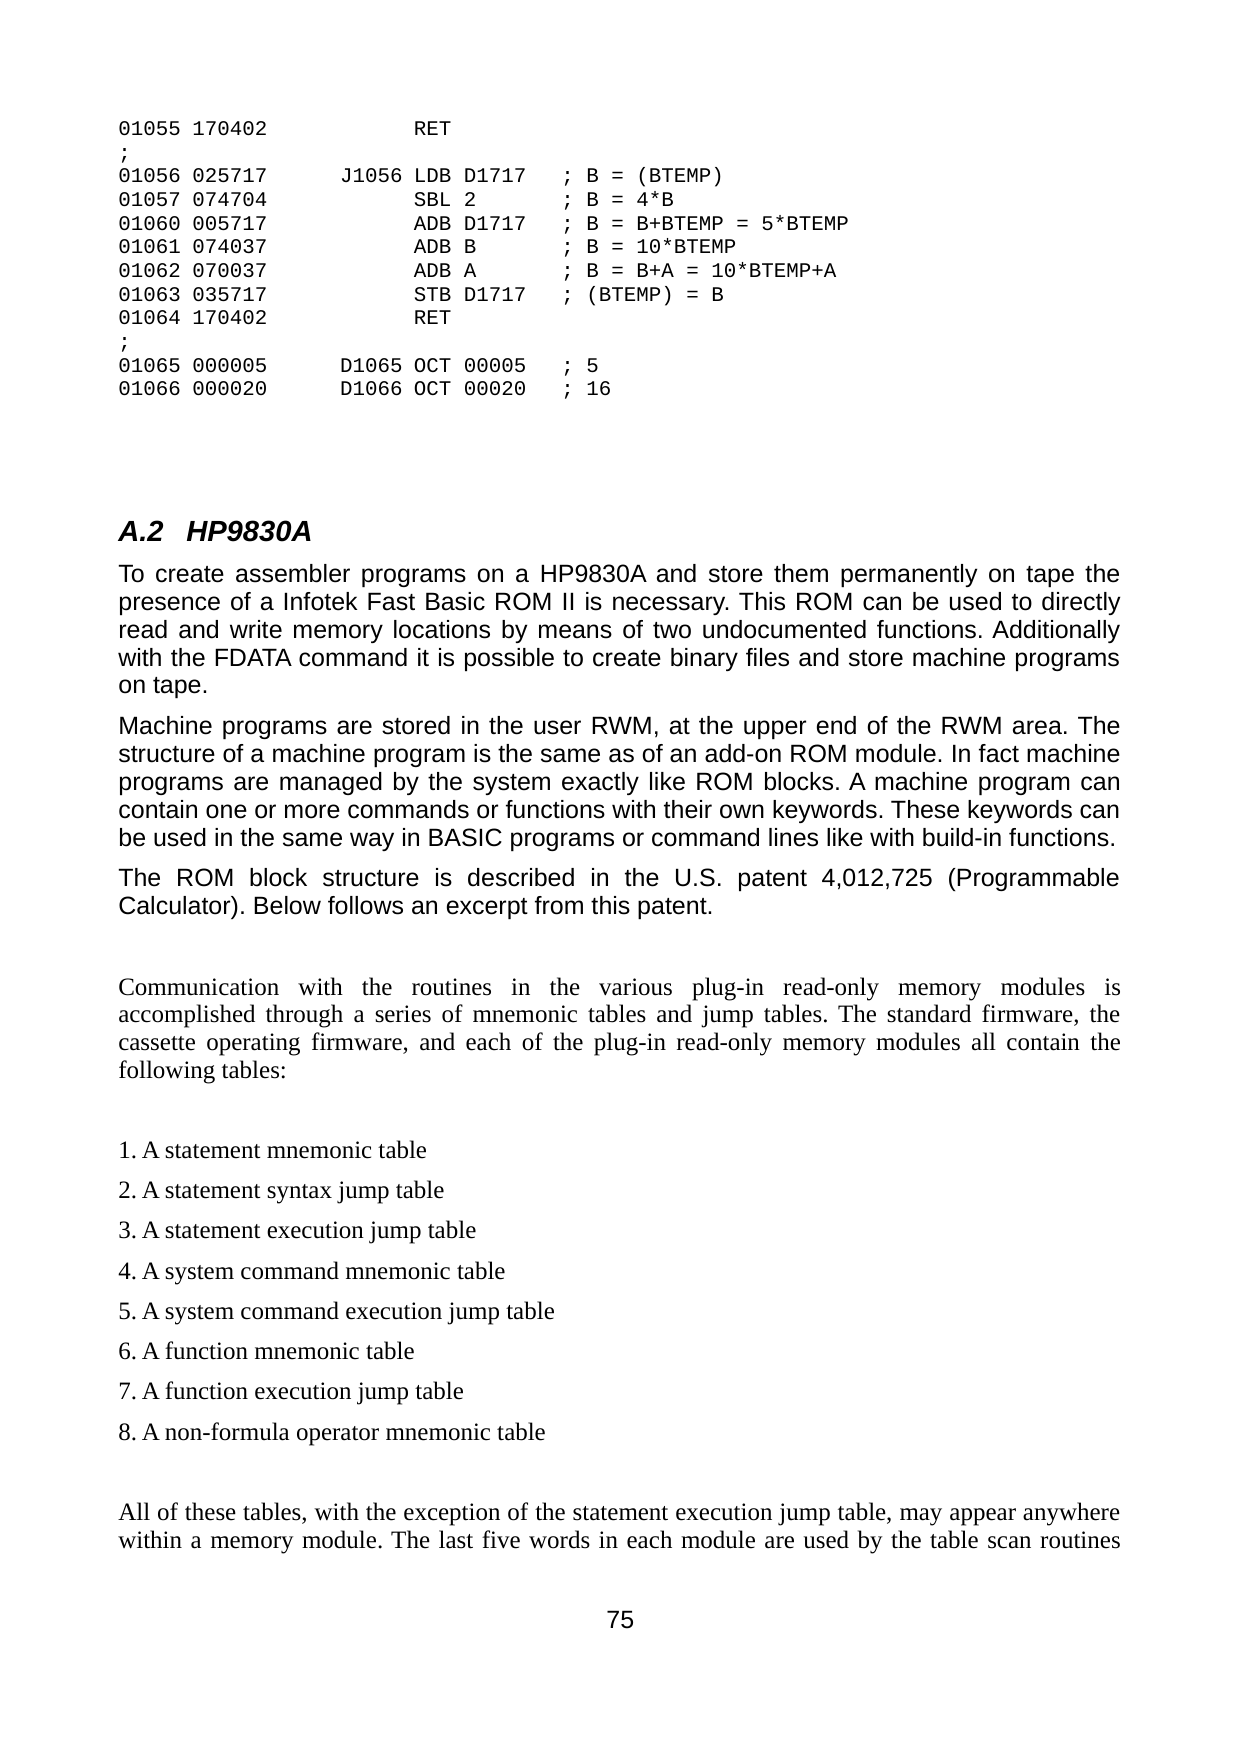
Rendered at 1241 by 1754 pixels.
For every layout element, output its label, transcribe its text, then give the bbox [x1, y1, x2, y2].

text 01057 074704 SBL 2 ; B = 4*B [118, 189, 1122, 213]
text 1. A statement mnemonic table [118, 1136, 1122, 1164]
text 01060 005717 ADB D1717 ; B = B+BTEMP = 5*BTEMP [118, 213, 1122, 236]
text 01061 074037 ADB B ; B = 10*BTEMP [118, 236, 1122, 260]
text Communication with the routines in the various plug-in read-only memory modules is accomplished through a series of mnemonic tables and jump tables. The standard firmware, the cassette operating firmware, and each of the plug-in read-only memory modules all contain the following tables: [118, 973, 1122, 1083]
text 5. A system command execution jump table [118, 1297, 1122, 1325]
text ; [118, 142, 1122, 165]
text 01055 170402 RET [118, 118, 1122, 142]
text 3. A statement execution jump table [118, 1217, 1122, 1244]
text 01056 025717 J1056 LDB D1717 ; B = (BTEMP) [118, 165, 1122, 189]
text Machine programs are stored in the user RWM, at the upper end of the RWM area. The structure of a machine program is the same as of an add-on ROM module. In fact machine programs are managed by the system exactly like ROM blocks. A machine program can contain one or more commands or functions with their own keywords. These keywords can be used in the same way in BASIC programs or command lines like with build-in functions. [118, 712, 1122, 851]
text 01063 035717 STB D1717 ; (BTEMP) = B [118, 284, 1122, 307]
text 01064 170402 RET [118, 307, 1122, 331]
text To create assembler programs on a HP9830A and store them permanently on tape the presence of a Infotek Fast Basic ROM II is necessary. This ROM can be used to directly read and write memory locations by means of two undocumented functions. Additionally with the FDATA command it is possible to create binary files and store machine programs on tape. [118, 560, 1122, 699]
text ; [118, 331, 1122, 354]
text 6. A function mnemonic table [118, 1337, 1122, 1365]
text The ROM block structure is described in the U.S. patent 4,012,725 (Programmable Calculator). Below follows an excerpt from this patent. [118, 864, 1122, 920]
text 4. A system command mnemonic table [118, 1257, 1122, 1284]
text 01066 000020 D1066 OCT 00020 ; 16 [118, 378, 1122, 402]
text 8. A non-formula operator mnemonic table [118, 1418, 1122, 1445]
text All of these tables, with the exception of the statement execution jump table, may appear anywhere within a memory module. The last five words in each module are used by the table scan routines [118, 1498, 1122, 1553]
text 01062 070037 ADB A ; B = B+A = 10*BTEMP+A [118, 260, 1122, 284]
text 2. A statement syntax jump table [118, 1176, 1122, 1204]
text 7. A function execution jump table [118, 1377, 1122, 1405]
text 01065 000005 D1065 OCT 00005 ; 5 [118, 354, 1122, 378]
subtitle HP9830A [118, 514, 1122, 547]
